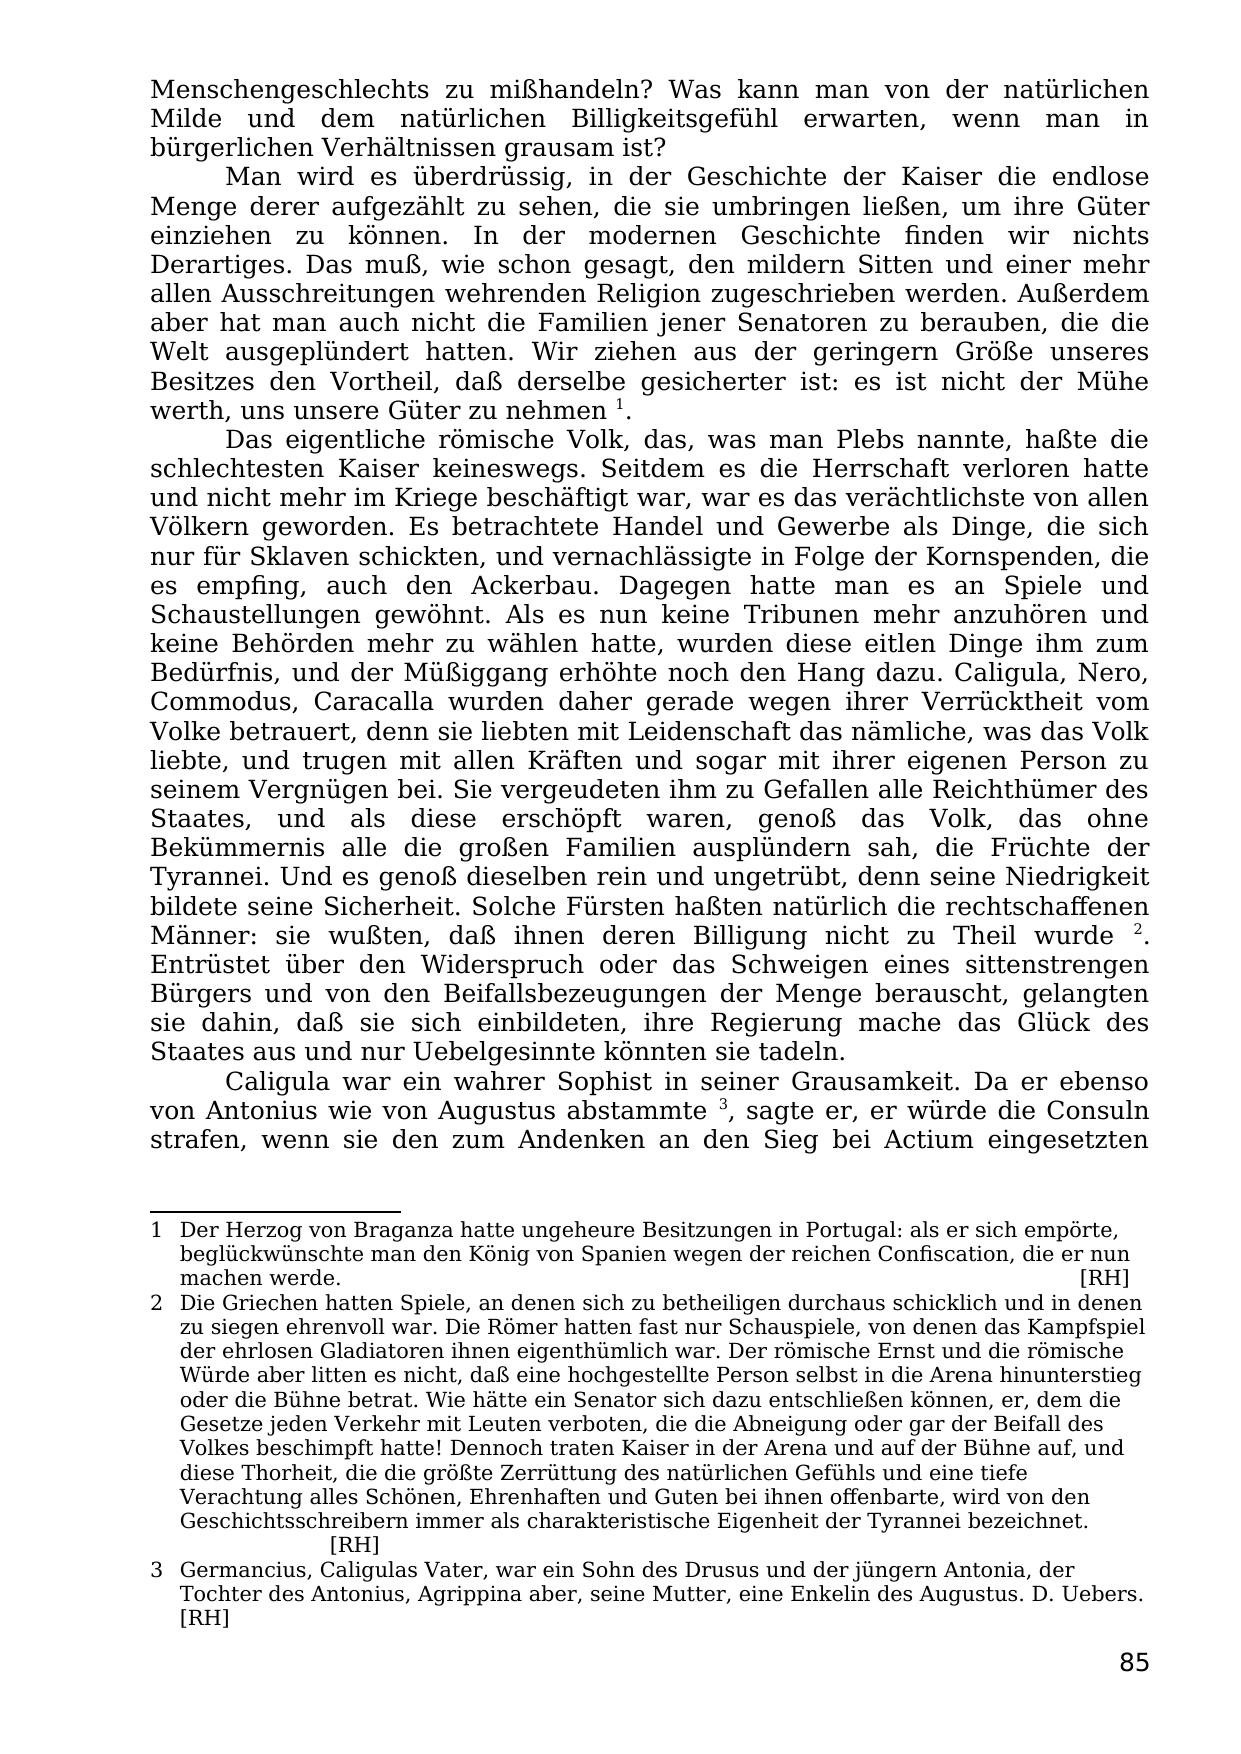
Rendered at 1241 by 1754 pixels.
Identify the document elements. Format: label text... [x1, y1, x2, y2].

text Der Herzog von Braganza hatte ungeheure Besitzungen in Portugal: als er sich empörte, beglückwünschte man den König von Spanien wegen der reichen Confiscation, die er nun machen werde. [RH] [150, 1218, 1151, 1291]
text Menschengeschlechts zu mißhandeln? Was kann man von der natürlichen Milde und dem natürlichen Billigkeitsgefühl erwarten, wenn man in bürgerlichen Verhältnissen grausam ist? [150, 75, 1151, 162]
text Caligula war ein wahrer Sophist in seiner Grausamkeit. Da er ebenso von Antonius wie von Augustus abstammte , sagte er, er würde die Consuln strafen, wenn sie den zum Andenken an den Sieg bei Actium eingesetzten [150, 1067, 1151, 1154]
text Die Griechen hatten Spiele, an denen sich zu betheiligen durchaus schicklich und in denen zu siegen ehrenvoll war. Die Römer hatten fast nur Schauspiele, von denen das Kampfspiel der ehrlosen Gladiatoren ihnen eigenthümlich war. Der römische Ernst und die römische Würde aber litten es nicht, daß eine hochgestellte Person selbst in die Arena hinunterstieg oder die Bühne betrat. Wie hätte ein Senator sich dazu entschließen können, er, dem die Gesetze jeden Verkehr mit Leuten verboten, die die Abneigung oder gar der Beifall des Volkes beschimpft hatte! Dennoch traten Kaiser in der Arena und auf der Bühne auf, und diese Thorheit, die die größte Zerrüttung des natürlichen Gefühls und eine tiefe Verachtung alles Schönen, Ehrenhaften und Guten bei ihnen offenbarte, wird von den Geschichtsschreibern immer als charakteristische Eigenheit der Tyrannei bezeichnet. [RH] [150, 1291, 1151, 1558]
text Das eigentliche römische Volk, das, was man Plebs nannte, haßte die schlechtesten Kaiser keineswegs. Seitdem es die Herrschaft verloren hatte und nicht mehr im Kriege beschäftigt war, war es das verächtlichste von allen Völkern geworden. Es betrachtete Handel und Gewerbe als Dinge, die sich nur für Sklaven schickten, und vernachlässigte in Folge der Kornspenden, die es empfing, auch den Ackerbau. Dagegen hatte man es an Spiele und Schaustellungen gewöhnt. Als es nun keine Tribunen mehr anzuhören und keine Behörden mehr zu wählen hatte, wurden diese eitlen Dinge ihm zum Bedürfnis, und der Müßiggang erhöhte noch den Hang dazu. Caligula, Nero, Commodus, Caracalla wurden daher gerade wegen ihrer Verrücktheit vom Volke betrauert, denn sie liebten mit Leidenschaft das nämliche, was das Volk liebte, und trugen mit allen Kräften und sogar mit ihrer eigenen Person zu seinem Vergnügen bei. Sie vergeudeten ihm zu Gefallen alle Reichthümer des Staates, und als diese erschöpft waren, genoß das Volk, das ohne Bekümmernis alle die großen Familien ausplündern sah, die Früchte der Tyrannei. Und es genoß dieselben rein und ungetrübt, denn seine Niedrigkeit bildete seine Sicherheit. Solche Fürsten haßten natürlich die rechtschaffenen Männer: sie wußten, daß ihnen deren Billigung nicht zu Theil wurde . Entrüstet über den Widerspruch oder das Schweigen eines sittenstrengen Bürgers und von den Beifallsbezeugungen der Menge berauscht, gelangten sie dahin, daß sie sich einbildeten, ihre Regierung mache das Glück des Staates aus und nur Uebelgesinnte könnten sie tadeln. [150, 425, 1151, 1067]
text Man wird es überdrüssig, in der Geschichte der Kaiser die endlose Menge derer aufgezählt zu sehen, die sie umbringen ließen, um ihre Güter einziehen zu können. In der modernen Geschichte finden wir nichts Derartiges. Das muß, wie schon gesagt, den mildern Sitten und einer mehr allen Ausschreitungen wehrenden Religion zugeschrieben werden. Außerdem aber hat man auch nicht die Familien jener Senatoren zu berauben, die die Welt ausgeplündert hatten. Wir ziehen aus der geringern Größe unseres Besitzes den Vor­theil, daß derselbe gesicherter ist: es ist nicht der Mühe werth, uns unsere Güter zu nehmen . [150, 162, 1151, 425]
text Germancius, Caligulas Vater, war ein Sohn des Drusus und der jüngern Antonia, der Tochter des Antonius, Agrippina aber, seine Mutter, eine Enkelin des Augustus. D. Uebers. [RH] [150, 1558, 1151, 1631]
